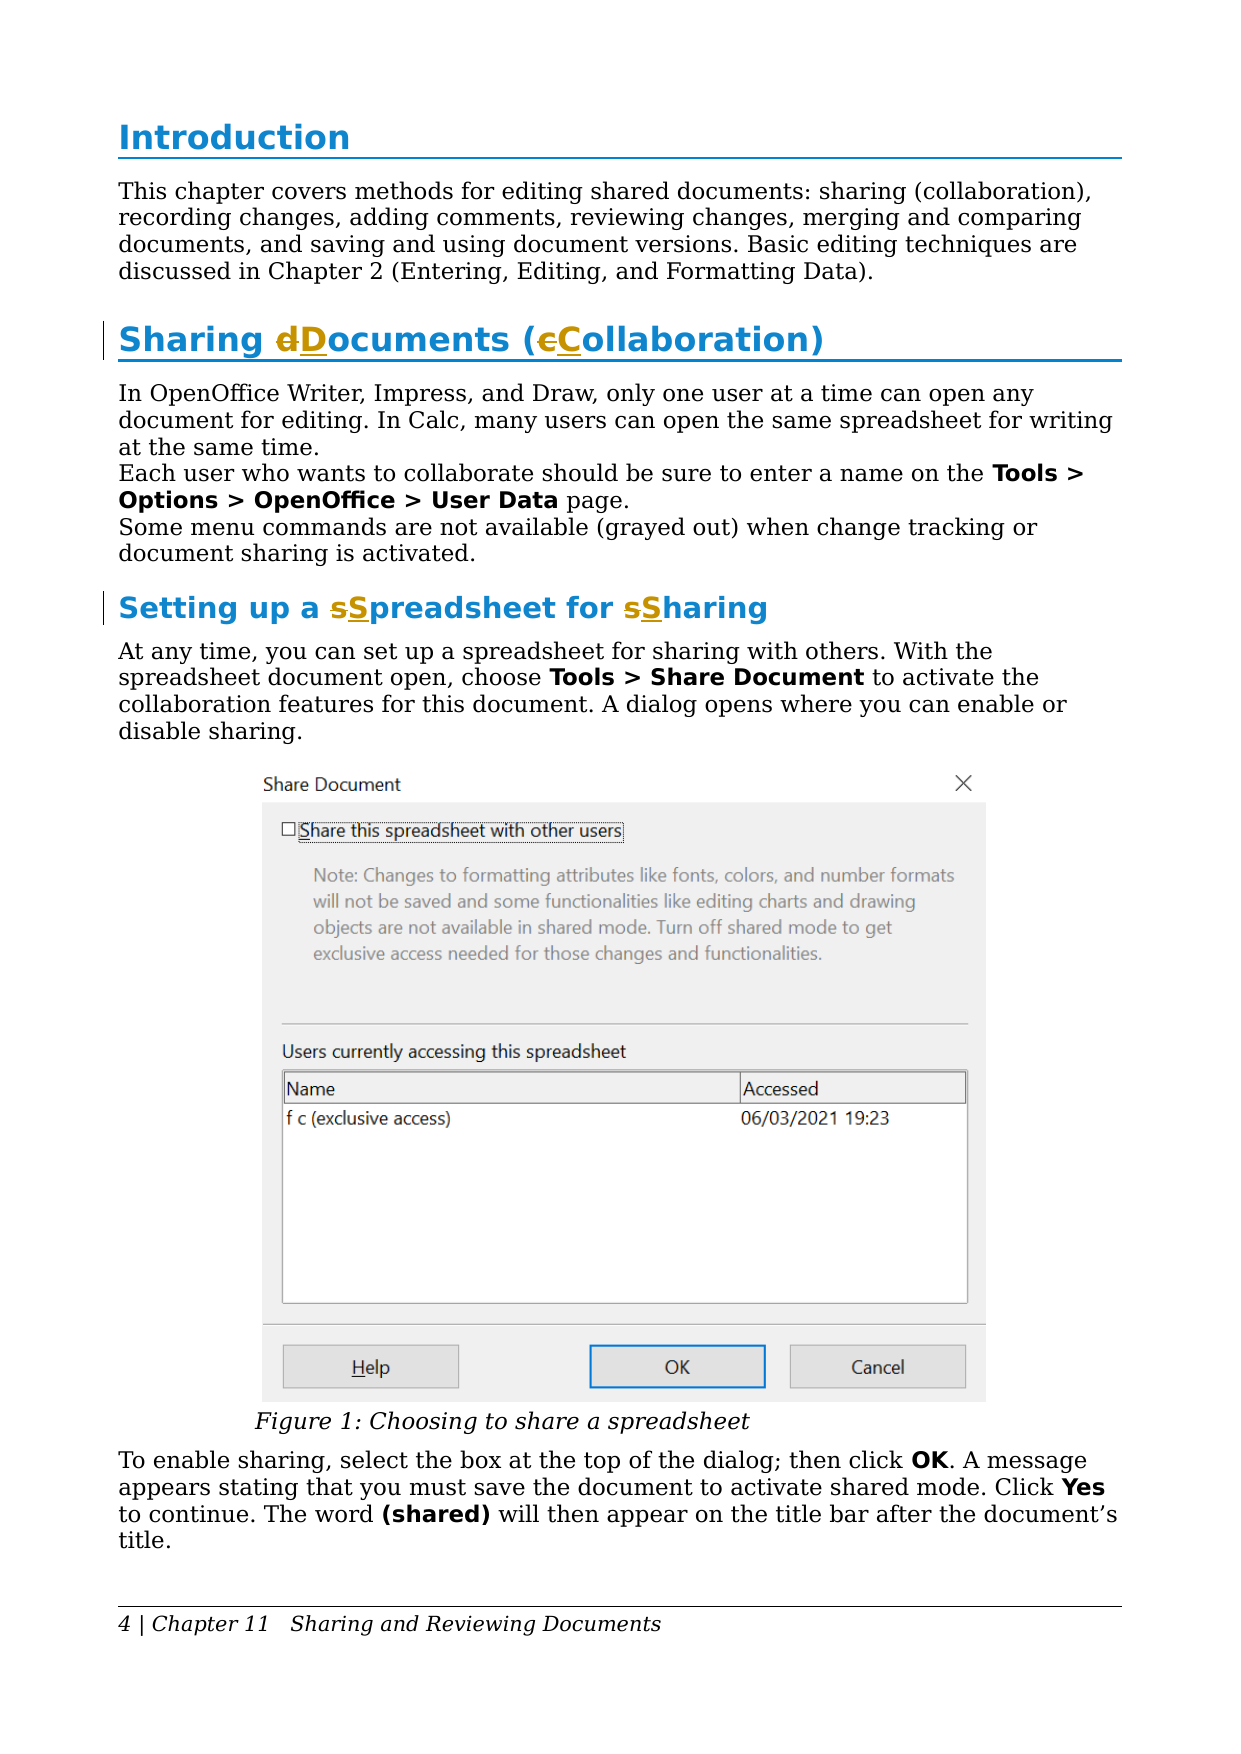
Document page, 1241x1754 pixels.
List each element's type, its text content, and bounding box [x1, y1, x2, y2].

text In OpenOffice Writer, Impress, and Draw, only one user at a time can open any document for editing. In Calc, many users can open the same spreadsheet for writing at the same time. [118, 381, 1122, 461]
text Figure 1: Choosing to share a spreadsheet [255, 1408, 985, 1435]
text This chapter covers methods for editing shared documents: sharing (collaboration), recording changes, adding comments, reviewing changes, merging and comparing documents, and saving and using document versions. Basic editing techniques are discussed in Chapter 2 (Entering, Editing, and Formatting Data). [118, 178, 1122, 284]
text To enable sharing, select the box at the top of the dialog; then click OK. A message appears stating that you must save the document to activate shared mode. Click Yes to continue. The word (shared) will then appear on the title bar after the document’s title. [118, 1447, 1122, 1554]
subtitle Setting up a Spreadsheet for Sharing [118, 591, 1122, 625]
picture [262, 769, 986, 1402]
text Each user who wants to collaborate should be sure to enter a name on the Tools > Options > OpenOffice > User Data page. [118, 461, 1122, 514]
text At any time, you can set up a spreadsheet for sharing with others. With the spreadsheet document open, choose Tools > Share Document to activate the collaboration features for this document. A dialog opens where you can enable or disable sharing. [118, 638, 1122, 744]
subtitle Introduction [118, 118, 1122, 157]
text Some menu commands are not available (grayed out) when change tracking or document sharing is activated. [118, 514, 1122, 567]
subtitle Sharing Documents (Collaboration) [118, 321, 1122, 359]
